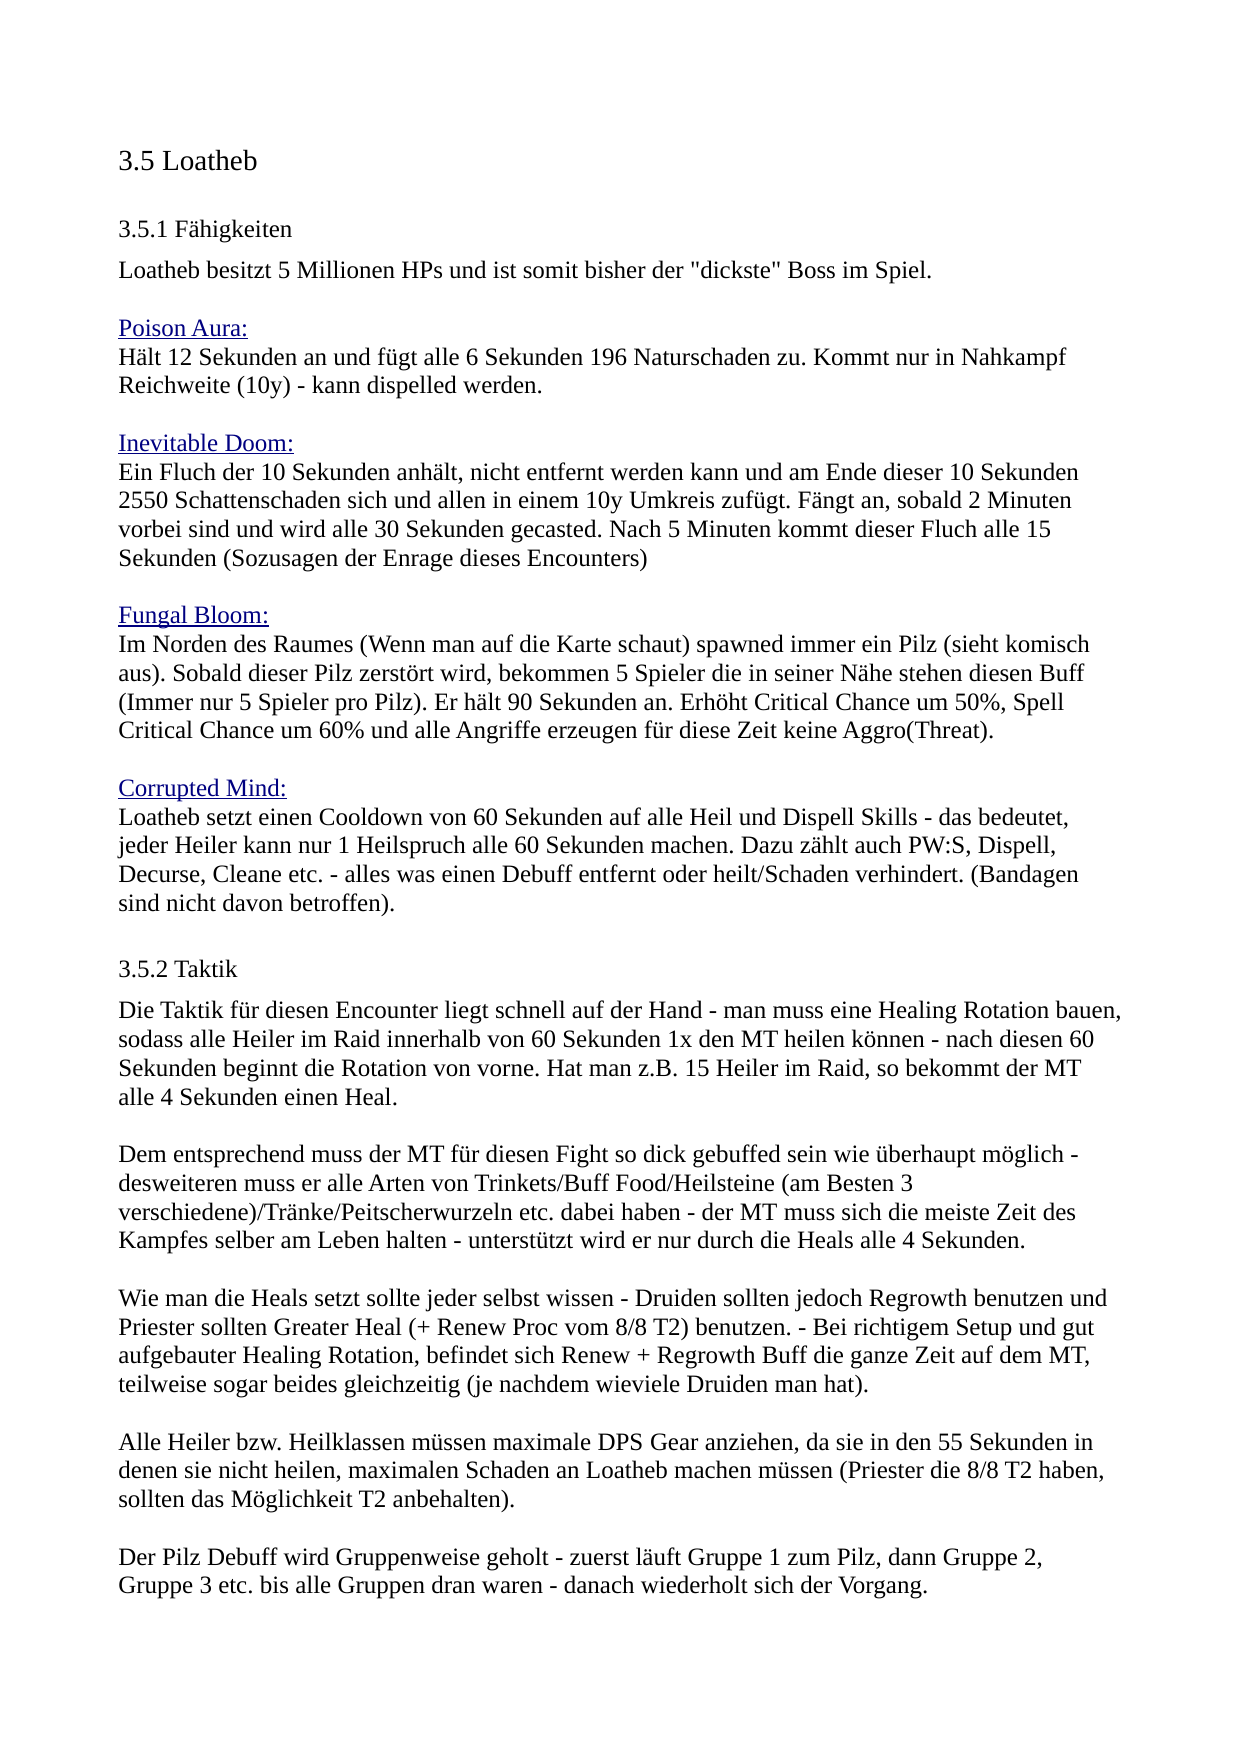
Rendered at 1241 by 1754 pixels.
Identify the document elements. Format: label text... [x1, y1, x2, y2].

subtitle 3.5.1 Fähigkeiten [118, 214, 1122, 243]
text Loatheb besitzt 5 Millionen HPs und ist somit bisher der "dickste" Boss im Spiel. Poison Aura: Hält 12 Sekunden an und fügt alle 6 Sekunden 196 Naturschaden zu. Kommt nur in Nahkampf Reichweite (10y) - kann dispelled werden. Inevitable Doom: Ein Fluch der 10 Sekunden anhält, nicht entfernt werden kann und am Ende dieser 10 Sekunden 2550 Schattenschaden sich und allen in einem 10y Umkreis zufügt. Fängt an, sobald 2 Minuten vorbei sind und wird alle 30 Sekunden gecasted. Nach 5 Minuten kommt dieser Fluch alle 15 Sekunden (Sozusagen der Enrage dieses Encounters) Fungal Bloom: Im Norden des Raumes (Wenn man auf die Karte schaut) spawned immer ein Pilz (sieht komisch aus). Sobald dieser Pilz zerstört wird, bekommen 5 Spieler die in seiner Nähe stehen diesen Buff (Immer nur 5 Spieler pro Pilz). Er hält 90 Sekunden an. Erhöht Critical Chance um 50%, Spell Critical Chance um 60% und alle Angriffe erzeugen für diese Zeit keine Aggro(Threat). Corrupted Mind: Loatheb setzt einen Cooldown von 60 Sekunden auf alle Heil und Dispell Skills - das bedeutet, jeder Heiler kann nur 1 Heilspruch alle 60 Sekunden machen. Dazu zählt auch PW:S, Dispell, Decurse, Cleane etc. - alles was einen Debuff entfernt oder heilt/Schaden verhindert. (Bandagen sind nicht davon betroffen). [118, 255, 1122, 917]
subtitle 3.5 Loatheb [118, 143, 1122, 177]
text Die Taktik für diesen Encounter liegt schnell auf der Hand - man muss eine Healing Rotation bauen, sodass alle Heiler im Raid innerhalb von 60 Sekunden 1x den MT heilen können - nach diesen 60 Sekunden beginnt die Rotation von vorne. Hat man z.B. 15 Heiler im Raid, so bekommt der MT alle 4 Sekunden einen Heal. Dem entsprechend muss der MT für diesen Fight so dick gebuffed sein wie überhaupt möglich - desweiteren muss er alle Arten von Trinkets/Buff Food/Heilsteine (am Besten 3 verschiedene)/Tränke/Peitscherwurzeln etc. dabei haben - der MT muss sich die meiste Zeit des Kampfes selber am Leben halten - unterstützt wird er nur durch die Heals alle 4 Sekunden. Wie man die Heals setzt sollte jeder selbst wissen - Druiden sollten jedoch Regrowth benutzen und Priester sollten Greater Heal (+ Renew Proc vom 8/8 T2) benutzen. - Bei richtigem Setup und gut aufgebauter Healing Rotation, befindet sich Renew + Regrowth Buff die ganze Zeit auf dem MT, teilweise sogar beides gleichzeitig (je nachdem wieviele Druiden man hat). Alle Heiler bzw. Heilklassen müssen maximale DPS Gear anziehen, da sie in den 55 Sekunden in denen sie nicht heilen, maximalen Schaden an Loatheb machen müssen (Priester die 8/8 T2 haben, sollten das Möglichkeit T2 anbehalten). Der Pilz Debuff wird Gruppenweise geholt - zuerst läuft Gruppe 1 zum Pilz, dann Gruppe 2, Gruppe 3 etc. bis alle Gruppen dran waren - danach wiederholt sich der Vorgang. [118, 995, 1122, 1628]
subtitle 3.5.2 Taktik [118, 954, 1122, 983]
